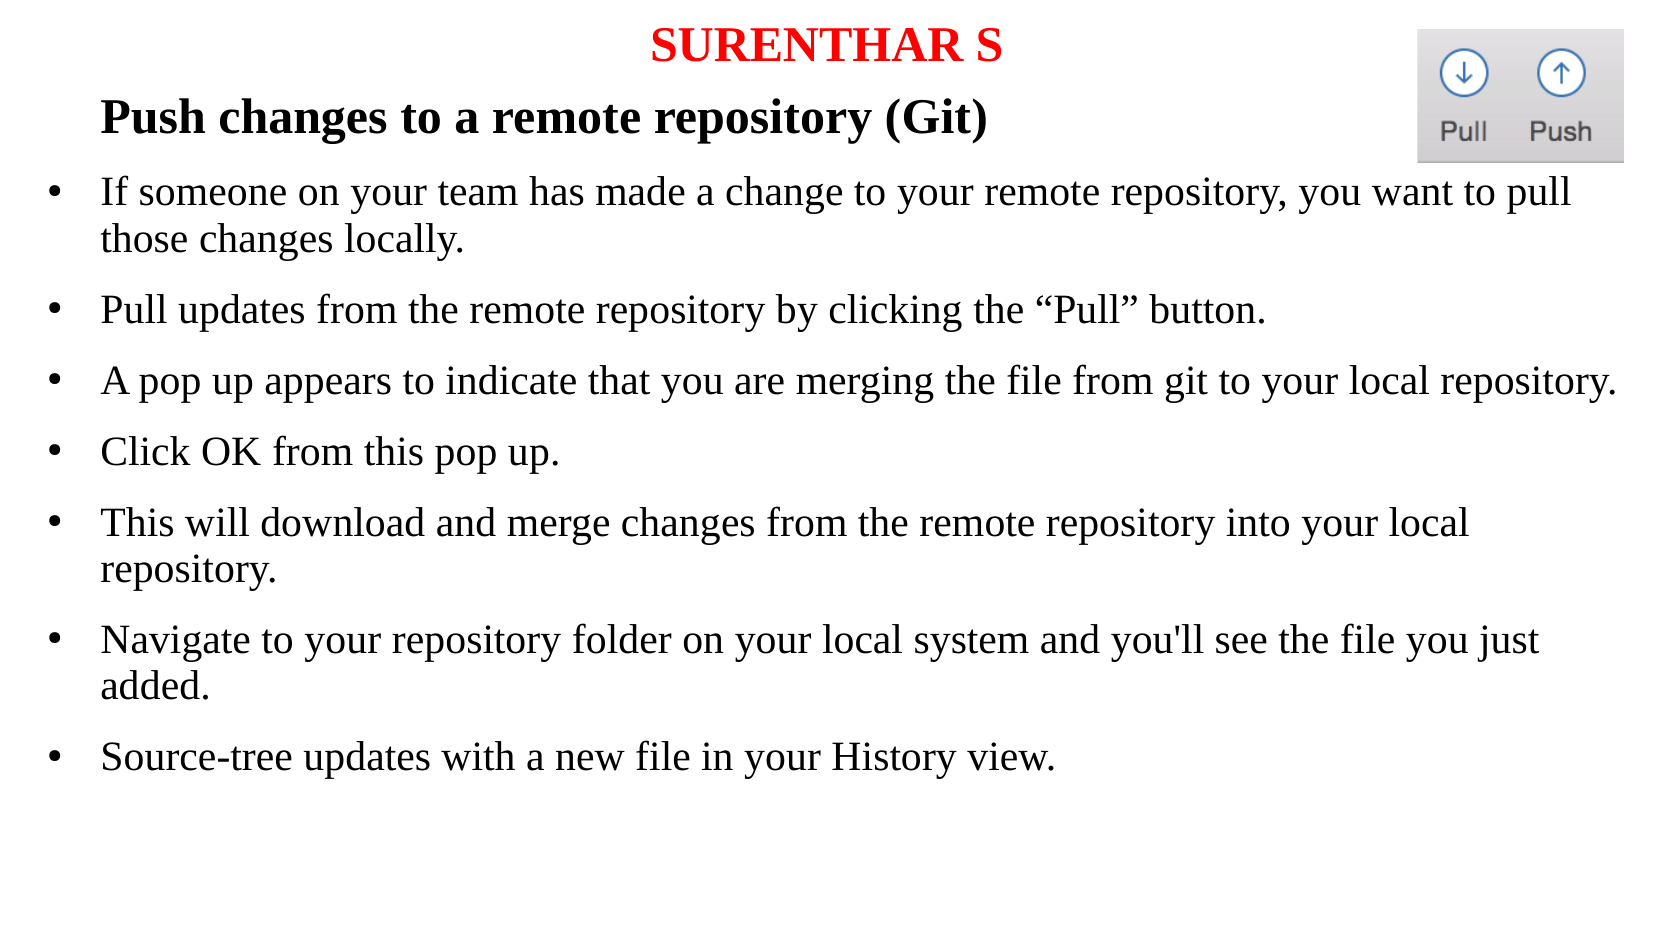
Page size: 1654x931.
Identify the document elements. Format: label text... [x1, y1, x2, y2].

picture [1417, 29, 1624, 168]
list Push changes to a remote repository (Git) If someone on your team has made a change to your remote repository, you want to pull those changes locally. Pull updates from the remote repository by clicking the “Pull” button. A pop up appears to indicate that you are merging the file from git to your local repository. Click OK from this pop up. This will download and merge changes from the remote repository into your local repository. Navigate to your repository folder on your local system and you'll see the file you just added. Source-tree updates with a new file in your History view. [29, 88, 1625, 916]
title SURENTHAR S [631, 0, 1022, 88]
